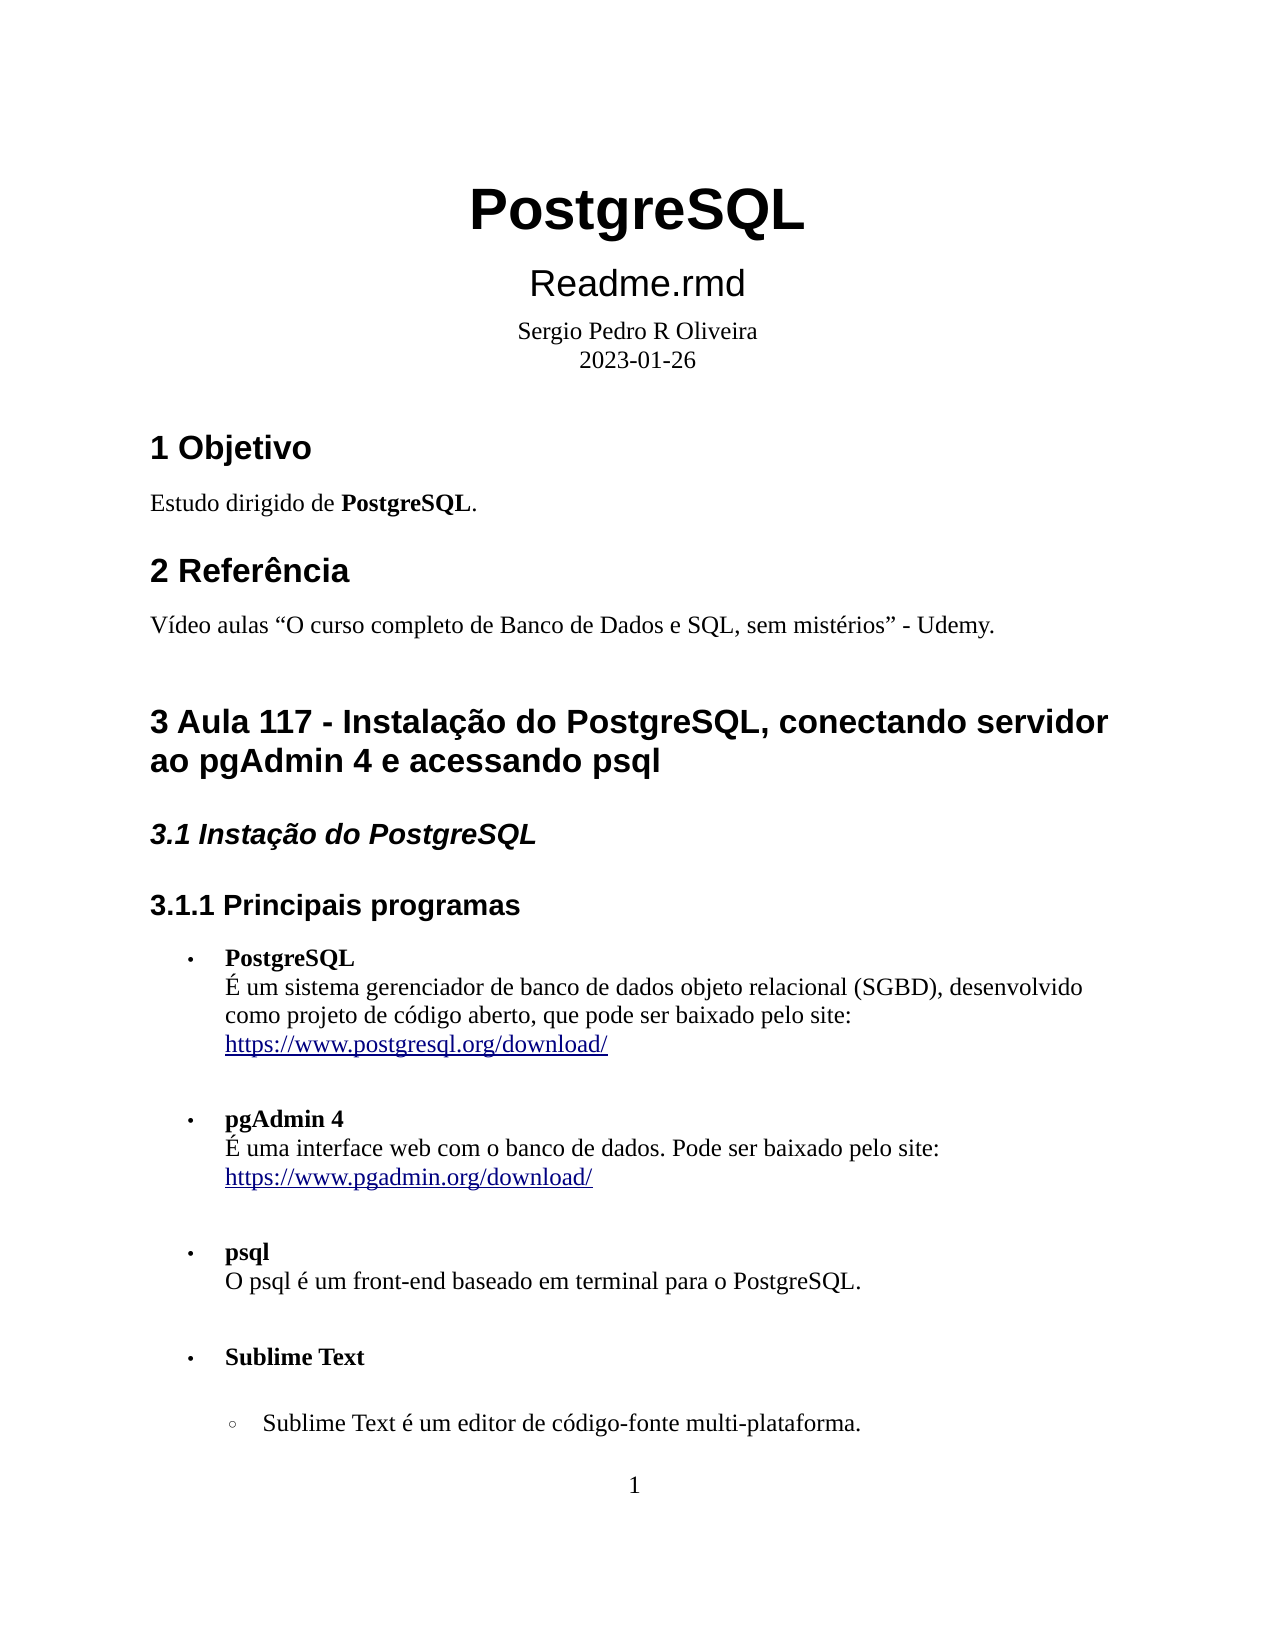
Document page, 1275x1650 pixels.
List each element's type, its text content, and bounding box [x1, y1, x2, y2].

subtitle Readme.rmd [150, 261, 1125, 304]
list Sublime Text é um editor de código-fonte multi-plataforma. [225, 1408, 1125, 1437]
subtitle 3 Aula 117 - Instalação do PostgreSQL, conectando servidor ao pgAdmin 4 e acessando psql [150, 702, 1125, 779]
text Estudo dirigido de PostgreSQL. [150, 488, 1125, 517]
list psql O psql é um front-end baseado em terminal para o PostgreSQL. [187, 1237, 1125, 1324]
text Vídeo aulas “O curso completo de Banco de Dados e SQL, sem mistérios” - Udemy. [150, 611, 1125, 639]
list PostgreSQL É um sistema gerenciador de banco de dados objeto relacional (SGBD), desenvolvido como projeto de código aberto, que pode ser baixado pelo site: https://www.postgresql.org/download/ [187, 943, 1125, 1087]
title PostgreSQL [150, 175, 1125, 242]
text 2023-01-26 [150, 345, 1125, 374]
subtitle 2 Referência [150, 551, 1125, 589]
list pgAdmin 4 É uma interface web com o banco de dados. Pode ser baixado pelo site: https://www.pgadmin.org/download/ [187, 1104, 1125, 1219]
subtitle 3.1 Instação do PostgreSQL [150, 817, 1125, 850]
subtitle 1 Objetivo [150, 428, 1125, 466]
list Sublime Text [187, 1342, 1125, 1399]
text Sergio Pedro R Oliveira [150, 316, 1125, 345]
subtitle 3.1.1 Principais programas [150, 888, 1125, 921]
